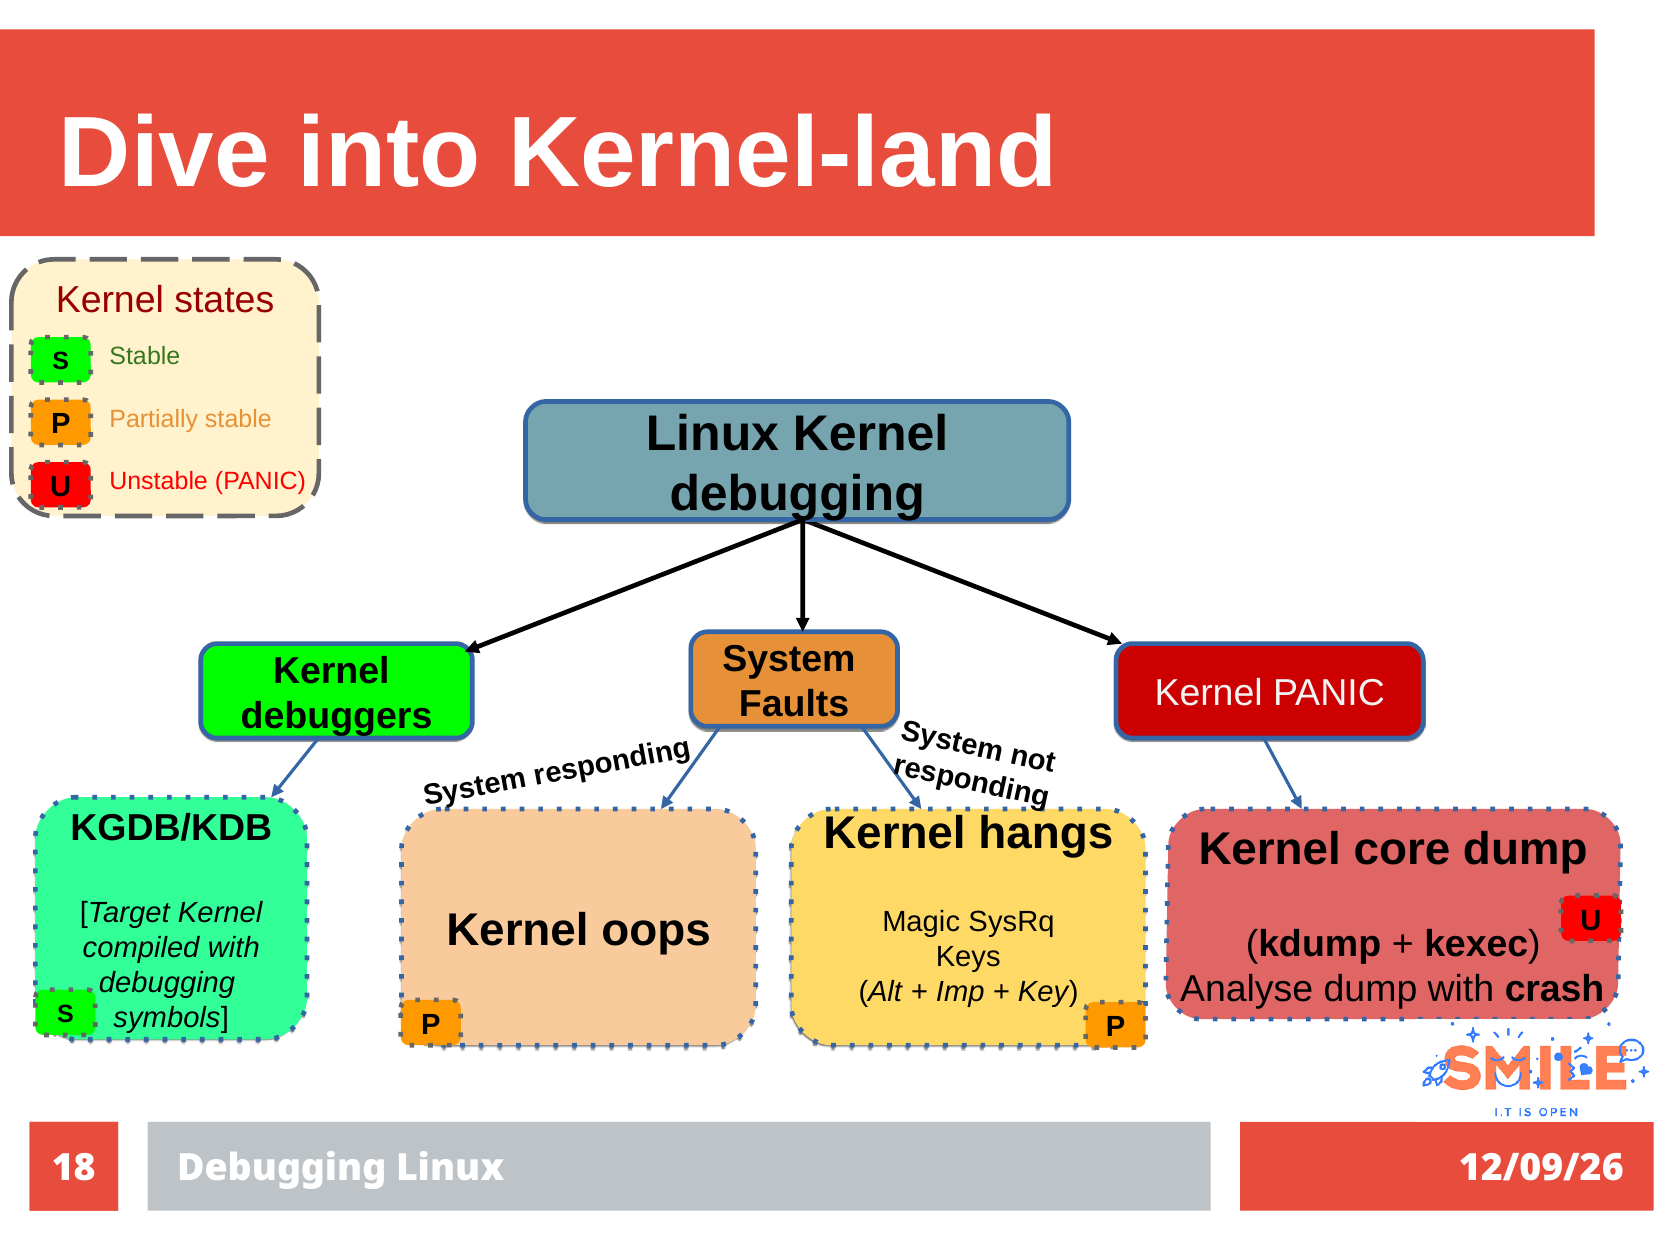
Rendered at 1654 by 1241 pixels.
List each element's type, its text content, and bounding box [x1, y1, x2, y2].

text_box U [1561, 895, 1622, 941]
text_box System not responding [884, 693, 1273, 820]
text_box System Faults [690, 631, 898, 727]
text_box KGDB/KDB [Target Kernel compiled with debugging symbols] [35, 797, 307, 1040]
text_box Unstable (PANIC) [94, 449, 330, 486]
text_box Kernel hangs Magic SysRq Keys (Alt + Imp + Key) [791, 808, 1146, 1046]
text_box Partially stable [94, 387, 402, 423]
text_box S [30, 337, 91, 383]
text_box Kernel PANIC [1116, 643, 1424, 739]
text_box S [35, 989, 96, 1036]
text_box Dive into Kernel-land [58, 58, 1595, 207]
text_box P [30, 399, 91, 445]
picture [1417, 1019, 1653, 1122]
text_box Kernel core dump (kdump + kexec) Analyse dump with crash [1165, 808, 1621, 1020]
text_box Linux Kernel debugging [525, 401, 1069, 520]
text_box P [1085, 1002, 1146, 1048]
text_box Kernel oops [401, 808, 756, 1046]
text_box System responding [402, 704, 735, 810]
text_box Kernel debuggers [200, 643, 473, 739]
text_box P [400, 999, 461, 1046]
text_box Stable [94, 324, 225, 361]
text_box Kernel states [11, 259, 319, 516]
text_box U [30, 462, 91, 508]
